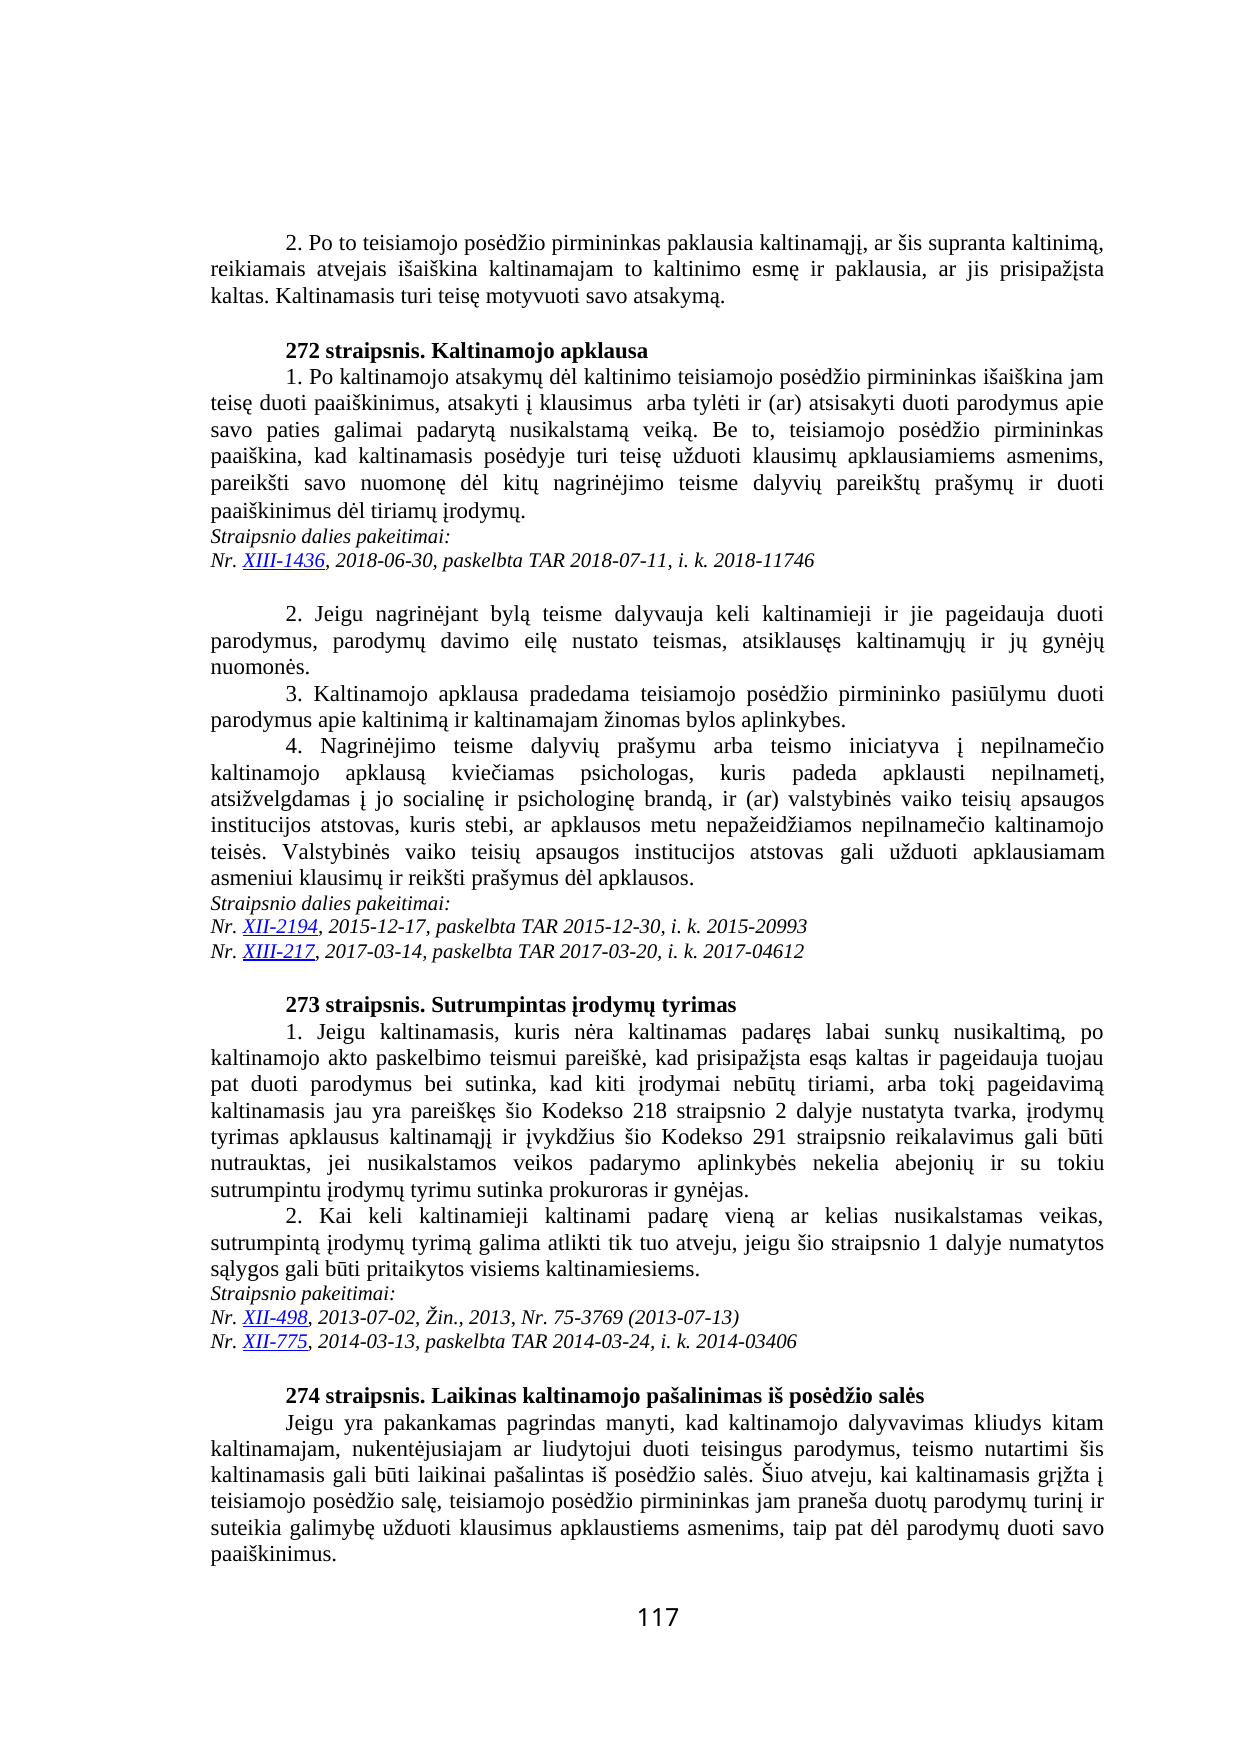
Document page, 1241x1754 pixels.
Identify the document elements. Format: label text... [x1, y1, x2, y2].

text Straipsnio dalies pakeitimai: [210, 890, 1105, 914]
text Nr. XII-775, 2014-03-13, paskelbta TAR 2014-03-24, i. k. 2014-03406 [210, 1329, 1105, 1353]
text Straipsnio dalies pakeitimai: [210, 524, 1105, 548]
text 3. Kaltinamojo apklausa pradedama teisiamojo posėdžio pirmininko pasiūlymu duoti parodymus apie kaltinimą ir kaltinamajam žinomas bylos aplinkybes. [210, 679, 1105, 732]
text 2. Kai keli kaltinamieji kaltinami padarę vieną ar kelias nusikalstamas veikas, sutrumpintą įrodymų tyrimą galima atlikti tik tuo atveju, jeigu šio straipsnio 1 dalyje numatytos sąlygos gali būti pritaikytos visiems kaltinamiesiems. [210, 1202, 1105, 1281]
text 272 straipsnis. Kaltinamojo apklausa [210, 337, 1105, 363]
text Nr. XIII-217, 2017-03-14, paskelbta TAR 2017-03-20, i. k. 2017-04612 [210, 938, 1105, 963]
text 274 straipsnis. Laikinas kaltinamojo pašalinimas iš posėdžio salės [210, 1382, 1105, 1408]
text Nr. XII-2194, 2015-12-17, paskelbta TAR 2015-12-30, i. k. 2015-20993 [210, 914, 1105, 938]
text Nr. XII-498, 2013-07-02, Žin., 2013, Nr. 75-3769 (2013-07-13) [210, 1305, 1105, 1329]
text 4. Nagrinėjimo teisme dalyvių prašymu arba teismo iniciatyva į nepilnamečio kaltinamojo apklausą kviečiamas psichologas, kuris padeda apklausti nepilnametį, atsižvelgdamas į jo socialinę ir psichologinę brandą, ir (ar) valstybinės vaiko teisių apsaugos institucijos atstovas, kuris stebi, ar apklausos metu nepažeidžiamos nepilnamečio kaltinamojo teisės. Valstybinės vaiko teisių apsaugos institucijos atstovas gali užduoti apklausiamam asmeniui klausimų ir reikšti prašymus dėl apklausos. [210, 732, 1105, 890]
text Straipsnio pakeitimai: [210, 1281, 1105, 1305]
text 1. Jeigu kaltinamasis, kuris nėra kaltinamas padaręs labai sunkų nusikaltimą, po kaltinamojo akto paskelbimo teismui pareiškė, kad prisipažįsta esąs kaltas ir pageidauja tuojau pat duoti parodymus bei sutinka, kad kiti įrodymai nebūtų tiriami, arba tokį pageidavimą kaltinamasis jau yra pareiškęs šio Kodekso 218 straipsnio 2 dalyje nustatyta tvarka, įrodymų tyrimas apklausus kaltinamąjį ir įvykdžius šio Kodekso 291 straipsnio reikalavimus gali būti nutrauktas, jei nusikalstamos veikos padarymo aplinkybės nekelia abejonių ir su tokiu sutrumpintu įrodymų tyrimu sutinka prokuroras ir gynėjas. [210, 1018, 1105, 1202]
text 2. Po to teisiamojo posėdžio pirmininkas paklausia kaltinamąjį, ar šis supranta kaltinimą, reikiamais atvejais išaiškina kaltinamajam to kaltinimo esmę ir paklausia, ar jis prisipažįsta kaltas. Kaltinamasis turi teisę motyvuoti savo atsakymą. [210, 229, 1105, 308]
text 2. Jeigu nagrinėjant bylą teisme dalyvauja keli kaltinamieji ir jie pageidauja duoti parodymus, parodymų davimo eilę nustato teismas, atsiklausęs kaltinamųjų ir jų gynėjų nuomonės. [210, 601, 1105, 679]
text Jeigu yra pakankamas pagrindas manyti, kad kaltinamojo dalyvavimas kliudys kitam kaltinamajam, nukentėjusiajam ar liudytojui duoti teisingus parodymus, teismo nutartimi šis kaltinamasis gali būti laikinai pašalintas iš posėdžio salės. Šiuo atveju, kai kaltinamasis grįžta į teisiamojo posėdžio salę, teisiamojo posėdžio pirmininkas jam praneša duotų parodymų turinį ir suteikia galimybę užduoti klausimus apklaustiems asmenims, taip pat dėl parodymų duoti savo paaiškinimus. [210, 1408, 1105, 1567]
text 273 straipsnis. Sutrumpintas įrodymų tyrimas [210, 991, 1105, 1018]
text 1. Po kaltinamojo atsakymų dėl kaltinimo teisiamojo posėdžio pirmininkas išaiškina jam teisę duoti paaiškinimus, atsakyti į klausimus arba tylėti ir (ar) atsisakyti duoti parodymus apie savo paties galimai padarytą nusikalstamą veiką. Be to, teisiamojo posėdžio pirmininkas paaiškina, kad kaltinamasis posėdyje turi teisę užduoti klausimų apklausiamiems asmenims, pareikšti savo nuomonę dėl kitų nagrinėjimo teisme dalyvių pareikštų prašymų ir duoti paaiškinimus dėl tiriamų įrodymų. [210, 363, 1105, 524]
text Nr. XIII-1436, 2018-06-30, paskelbta TAR 2018-07-11, i. k. 2018-11746 [210, 548, 1105, 572]
